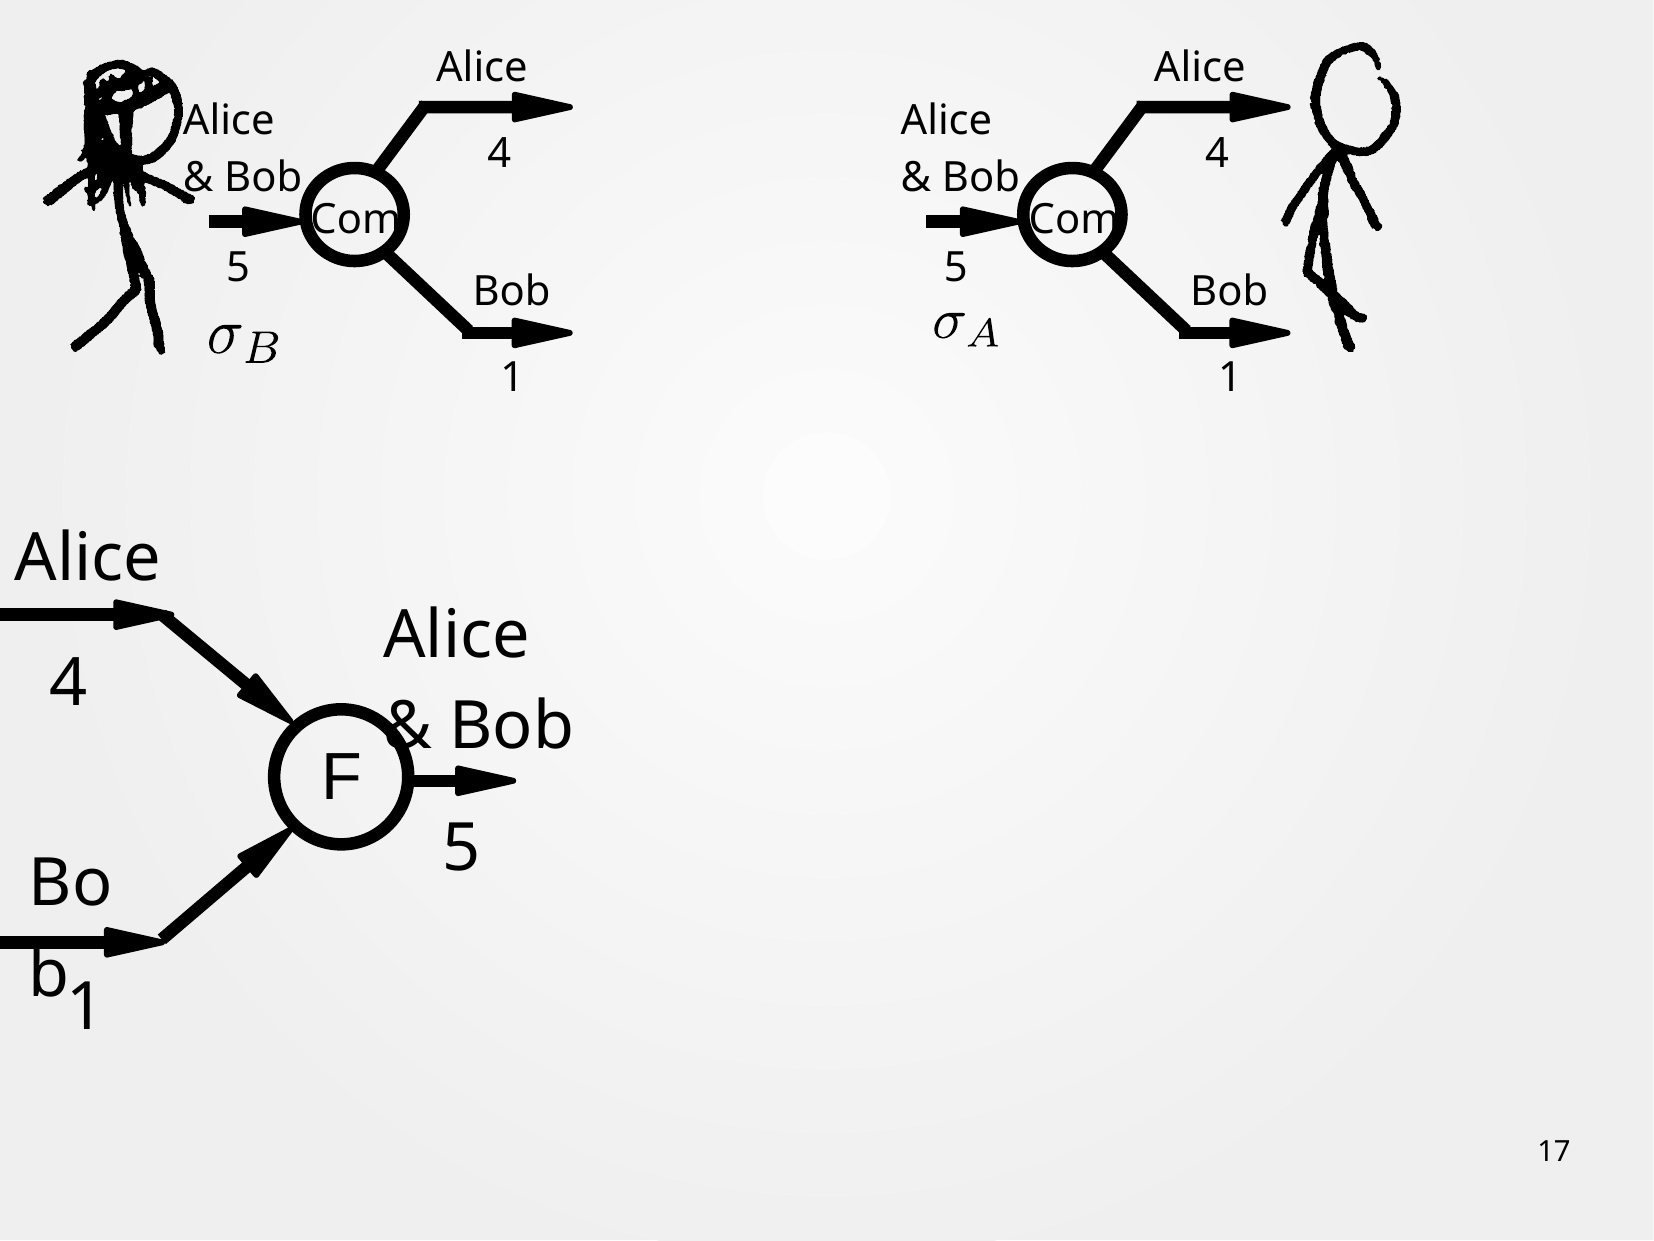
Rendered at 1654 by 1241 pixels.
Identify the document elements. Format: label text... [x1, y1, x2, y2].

text_box Bob [1175, 253, 1286, 319]
text_box 4 [1190, 115, 1245, 186]
text_box 4 [472, 115, 527, 186]
text_box Com [295, 181, 433, 297]
picture [1277, 38, 1404, 355]
text_box Alice & Bob [197, 82, 342, 209]
text_box 1 [485, 338, 549, 410]
text_box 5 [929, 228, 984, 300]
text_box Bob [14, 826, 165, 922]
text_box 5 [427, 791, 502, 894]
picture [932, 312, 999, 347]
text_box Alice [421, 29, 562, 95]
text_box Alice & Bob [368, 578, 605, 763]
picture [206, 324, 279, 363]
text_box 4 [34, 626, 121, 729]
text_box Alice [1139, 29, 1280, 95]
text_box Alice [0, 501, 192, 597]
text_box F [307, 731, 396, 821]
text_box 1 [1203, 338, 1267, 410]
text_box Bob [457, 253, 568, 319]
text_box 1 [52, 951, 127, 1053]
text_box 5 [211, 228, 266, 300]
picture [41, 58, 197, 355]
text_box Alice & Bob [885, 82, 1059, 209]
text_box Com [1014, 181, 1152, 297]
